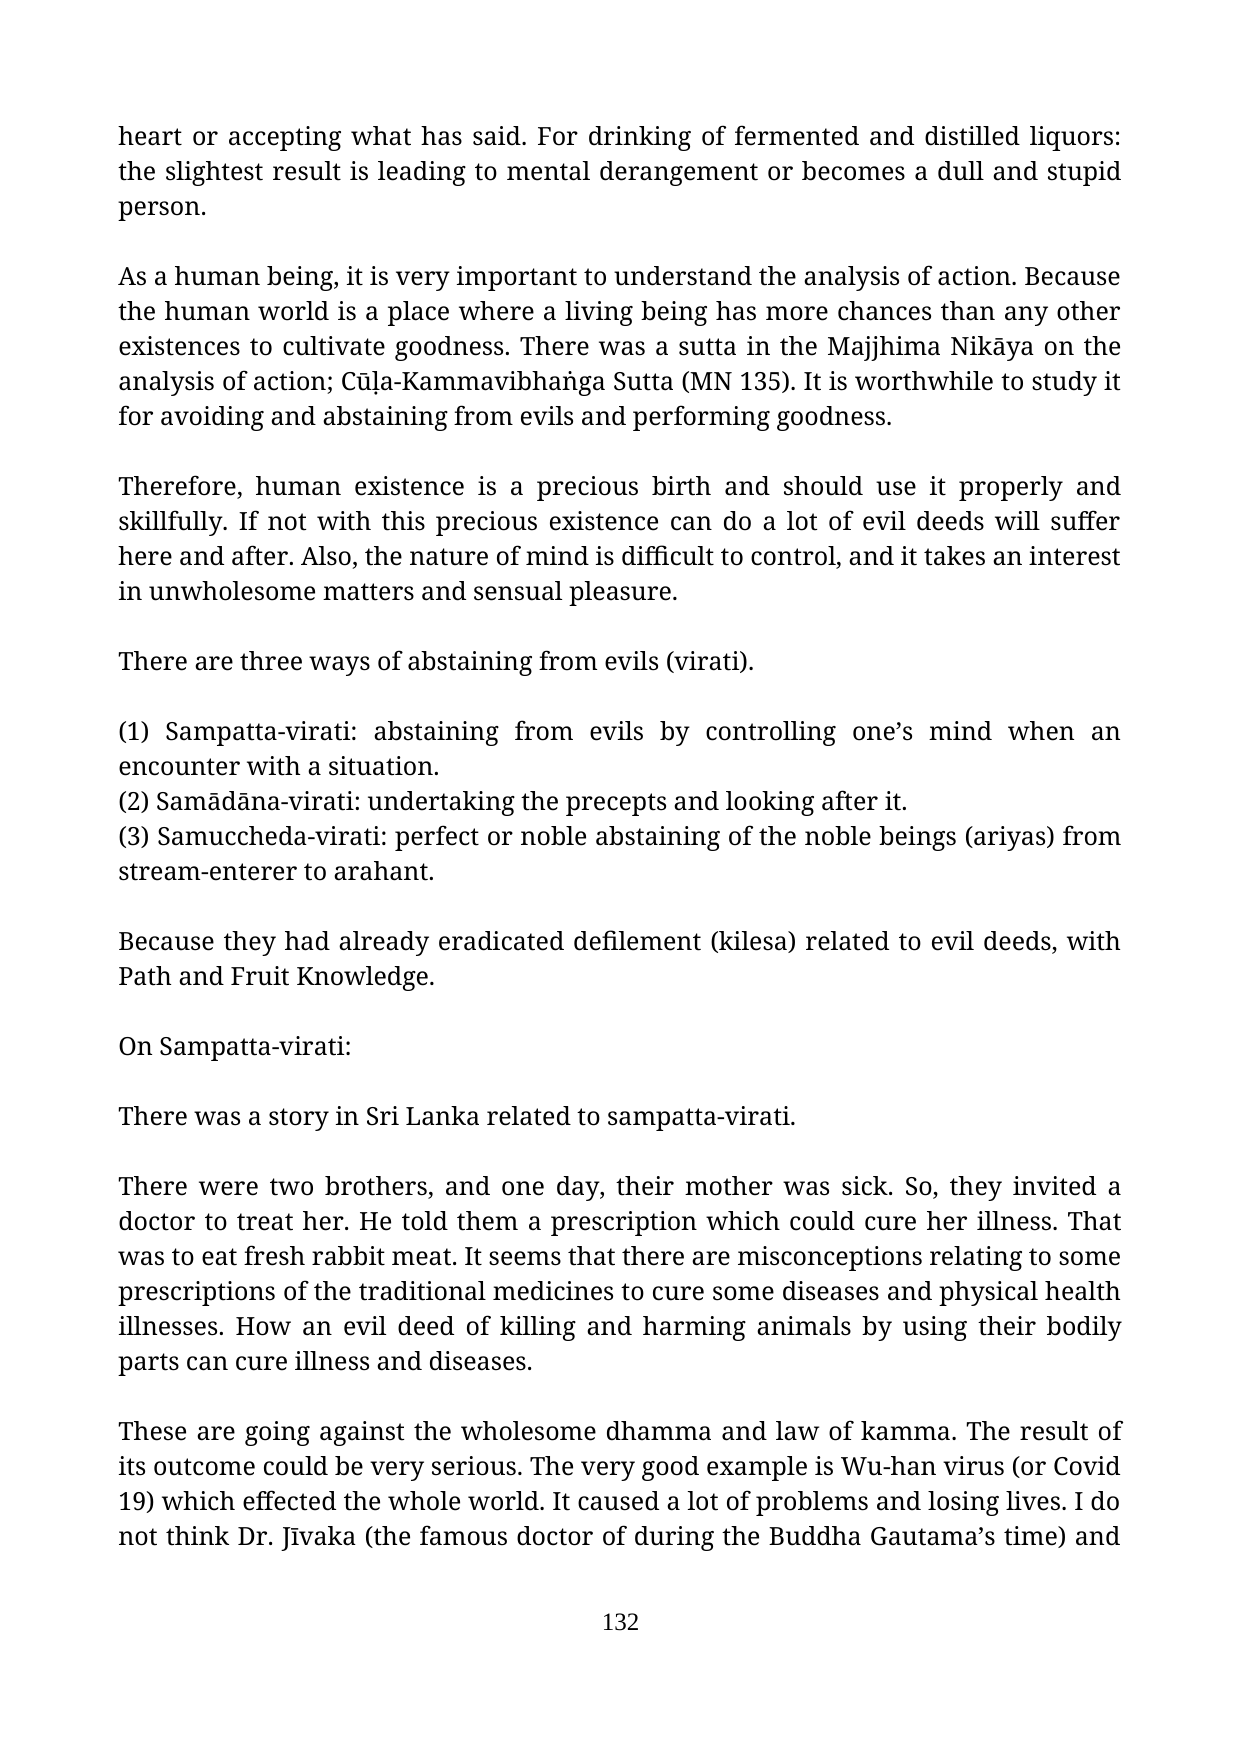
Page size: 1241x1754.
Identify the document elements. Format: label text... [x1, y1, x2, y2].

text (1) Sampatta-virati: abstaining from evils by controlling one’s mind when an encounter with a situation. (2) Samādāna-virati: undertaking the precepts and looking after it. (3) Samuccheda-virati: perfect or noble abstaining of the noble beings (ariyas) from stream‐enterer to arahant. Because they had already eradicated defilement (kilesa) related to evil deeds, with Path and Fruit Knowledge. On Sampatta-virati: There was a story in Sri Lanka related to sampatta-virati. There were two brothers, and one day, their mother was sick. So, they invited a doctor to treat her. He told them a prescription which could cure her illness. That was to eat fresh rabbit meat. It seems that there are misconceptions relating to some prescriptions of the traditional medicines to cure some diseases and physical health illnesses. How an evil deed of killing and harming animals by using their bodily parts can cure illness and diseases. [118, 678, 1122, 1378]
text These are going against the wholesome dhamma and law of kamma. The result of its outcome could be very serious. The very good example is Wu-han virus (or Covid 19) which effected the whole world. It caused a lot of problems and losing lives. I do not think Dr. Jīvaka (the famous doctor of during the Buddha Gautama’s time) and [118, 1413, 1122, 1553]
text heart or accepting what has said. For drinking of fermented and distilled liquors: the slightest result is leading to mental derangement or becomes a dull and stupid person. As a human being, it is very important to understand the analysis of action. Because the human world is a place where a living being has more chances than any other existences to cultivate goodness. There was a sutta in the Majjhima Nikāya on the analysis of action; Cūḷa-Kammavibhaṅga Sutta (MN 135). It is worthwhile to study it for avoiding and abstaining from evils and performing goodness. Therefore, human existence is a precious birth and should use it properly and skillfully. If not with this precious existence can do a lot of evil deeds will suffer here and after. Also, the nature of mind is difficult to control, and it takes an interest in unwholesome matters and sensual pleasure. There are three ways of abstaining from evils (virati). [118, 118, 1122, 678]
